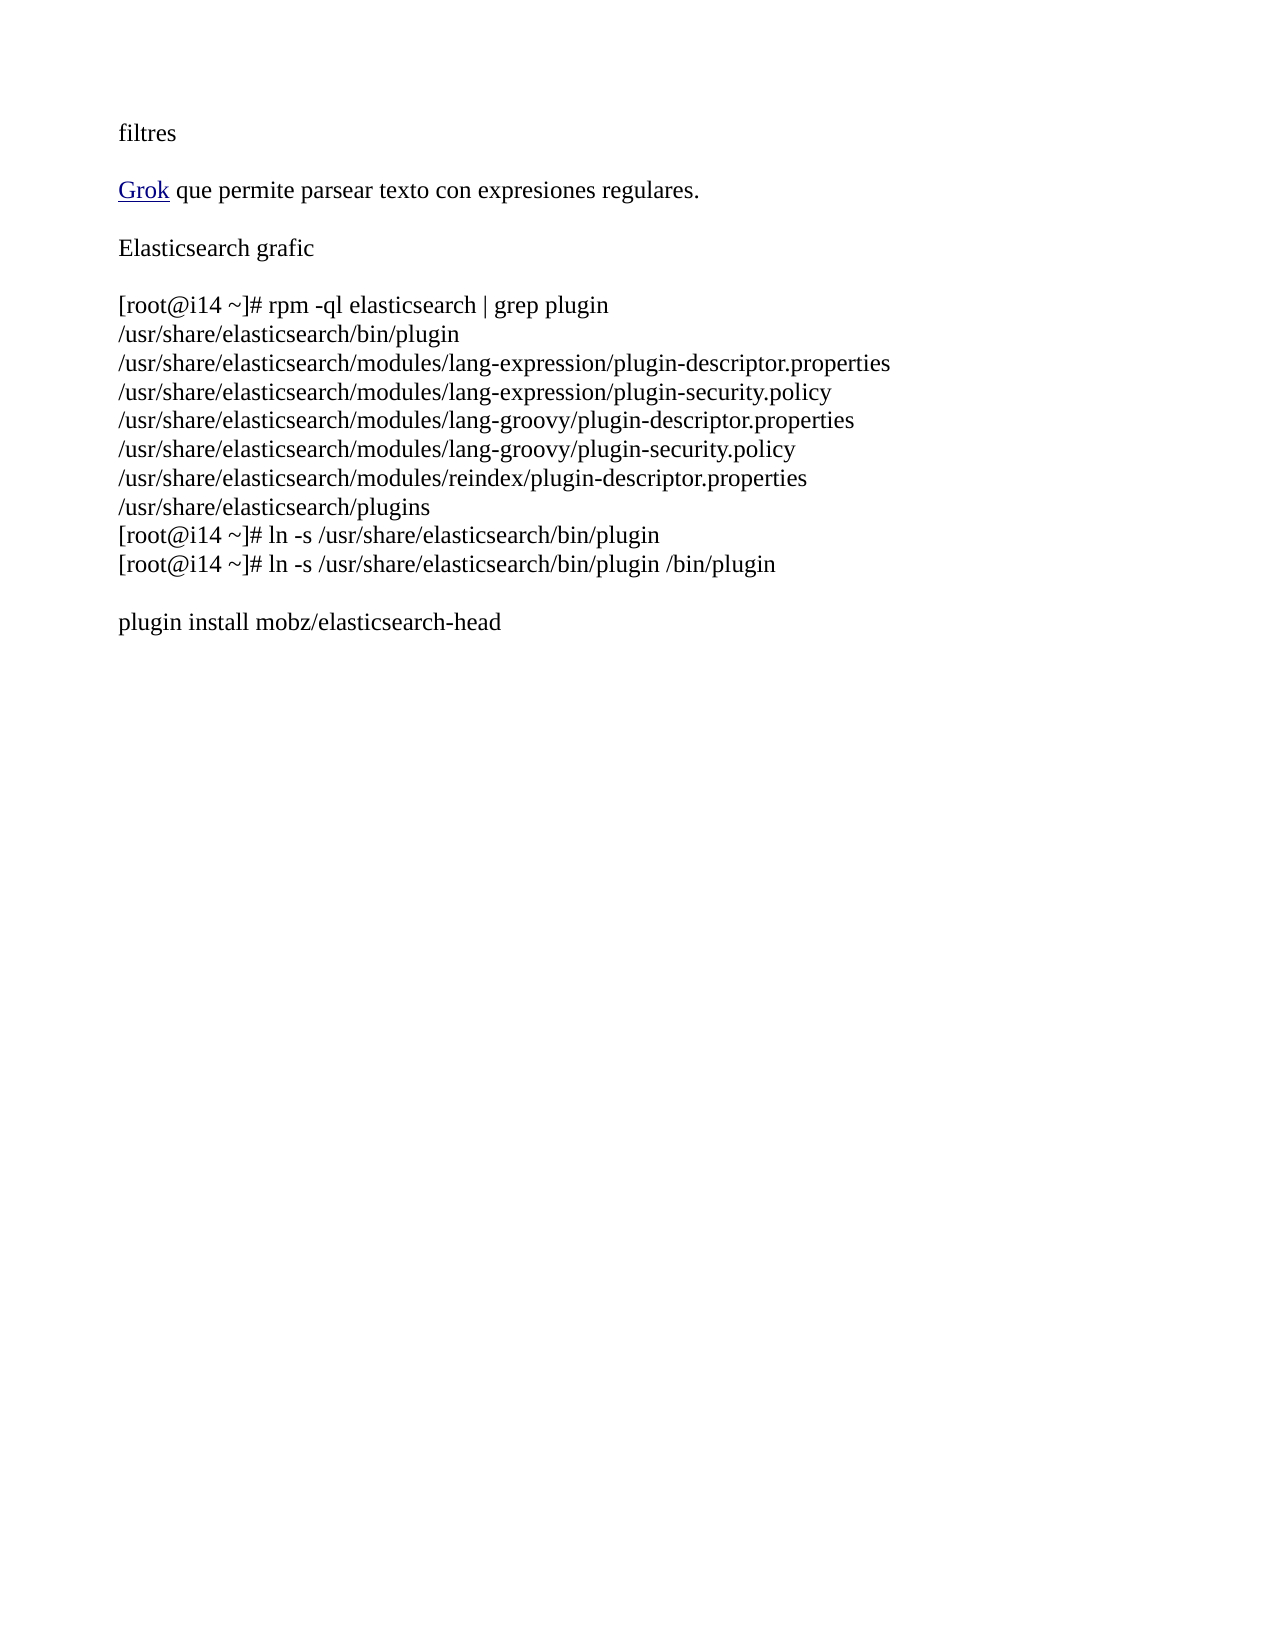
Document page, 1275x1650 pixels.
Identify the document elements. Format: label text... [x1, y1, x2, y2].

text plugin install mobz/elasticsearch-head [118, 607, 1157, 636]
text /usr/share/elasticsearch/modules/lang-expression/plugin-descriptor.properties [118, 348, 1157, 377]
text Grok que permite parsear texto con expresiones regulares. [118, 176, 1157, 204]
text Elasticsearch grafic [118, 233, 1157, 262]
text [root@i14 ~]# ln -s /usr/share/elasticsearch/bin/plugin /bin/plugin [118, 549, 1157, 578]
text [root@i14 ~]# rpm -ql elasticsearch | grep plugin [118, 291, 1157, 319]
text [root@i14 ~]# ln -s /usr/share/elasticsearch/bin/plugin [118, 521, 1157, 549]
text /usr/share/elasticsearch/plugins [118, 492, 1157, 521]
text filtres [118, 118, 1157, 147]
text /usr/share/elasticsearch/bin/plugin [118, 319, 1157, 348]
text /usr/share/elasticsearch/modules/lang-expression/plugin-security.policy [118, 377, 1157, 406]
text /usr/share/elasticsearch/modules/reindex/plugin-descriptor.properties [118, 463, 1157, 492]
text /usr/share/elasticsearch/modules/lang-groovy/plugin-descriptor.properties [118, 406, 1157, 434]
text /usr/share/elasticsearch/modules/lang-groovy/plugin-security.policy [118, 434, 1157, 463]
